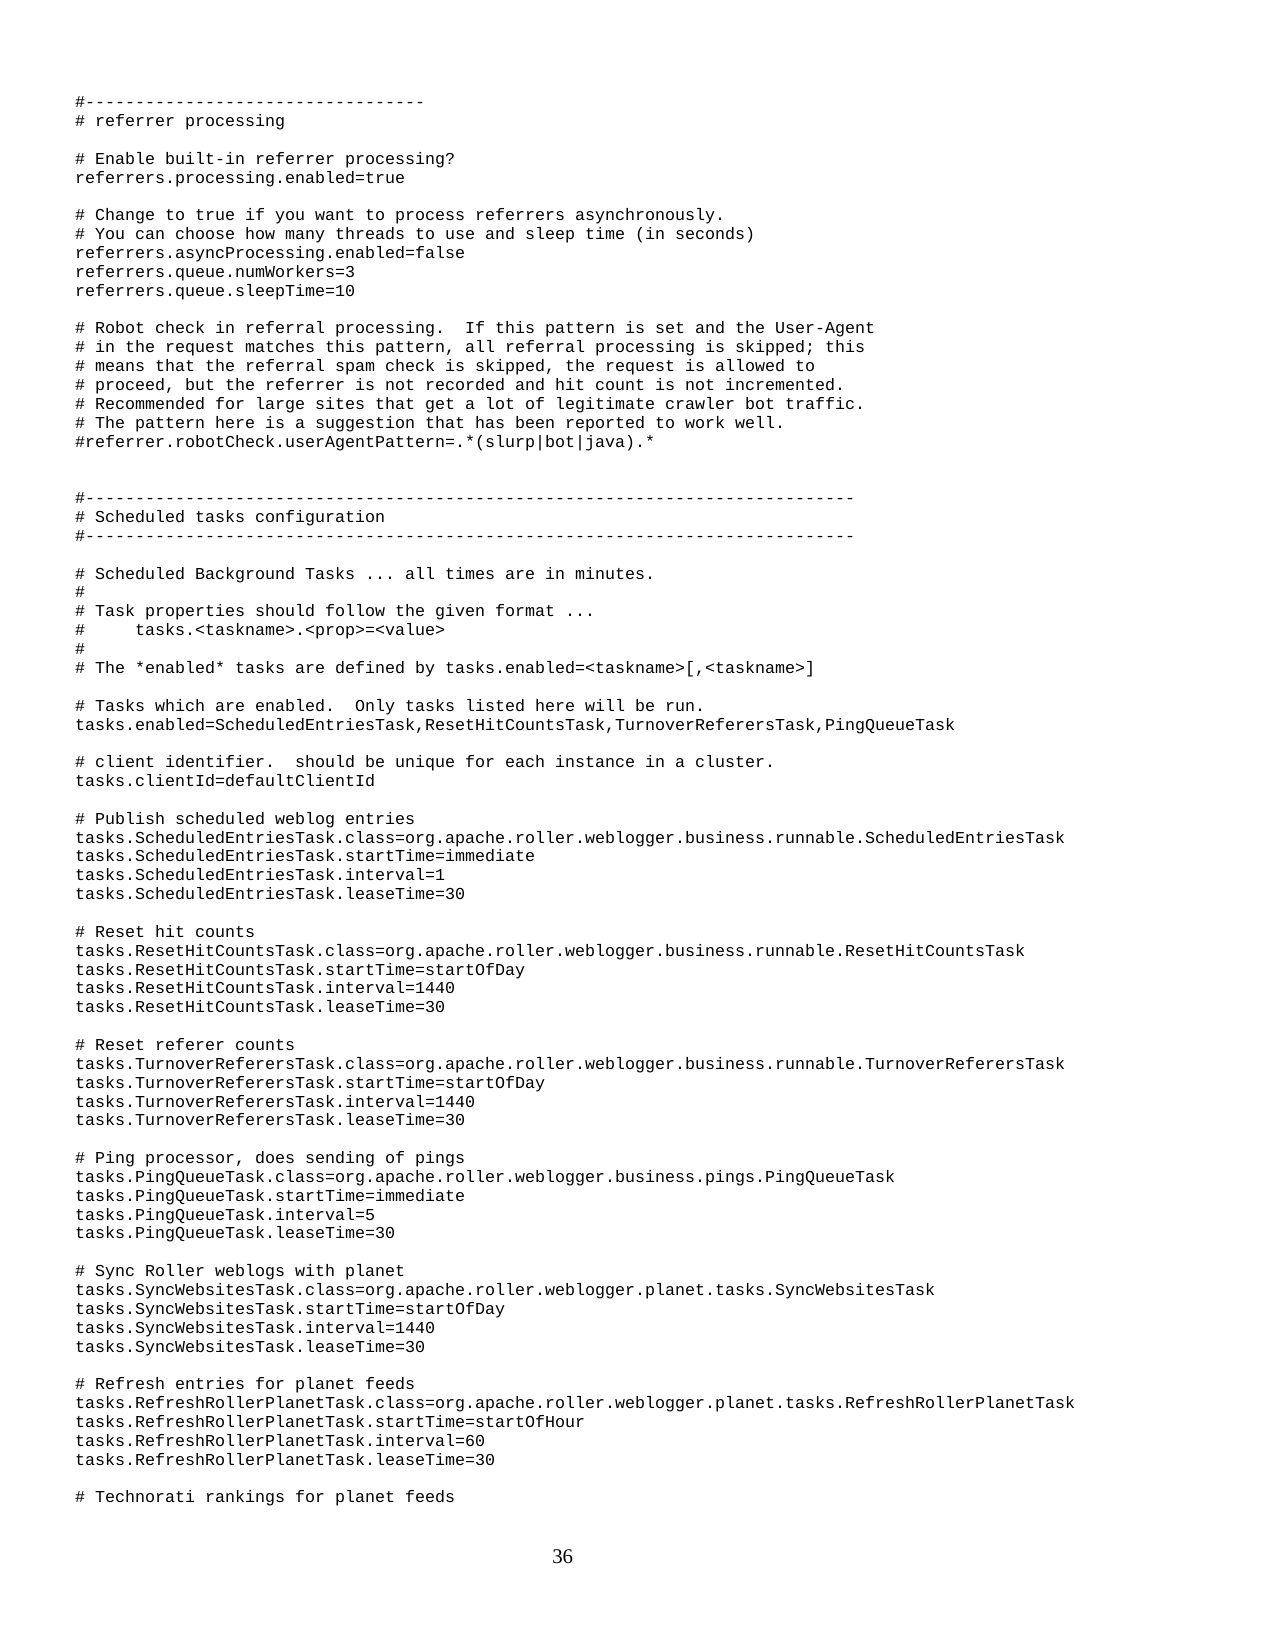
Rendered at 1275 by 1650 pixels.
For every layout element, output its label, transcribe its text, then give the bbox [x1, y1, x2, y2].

text tasks.TurnoverReferersTask.interval=1440 [75, 1093, 1200, 1112]
text # Refresh entries for planet feeds [75, 1376, 1200, 1395]
text tasks.PingQueueTask.startTime=immediate [75, 1187, 1200, 1206]
text tasks.clientId=defaultClientId [75, 773, 1200, 791]
text referrers.queue.sleepTime=10 [75, 282, 1200, 301]
text # Recommended for large sites that get a lot of legitimate crawler bot traffic. [75, 396, 1200, 414]
text referrers.asyncProcessing.enabled=false [75, 245, 1200, 263]
text tasks.ResetHitCountsTask.class=org.apache.roller.weblogger.business.runnable.ResetHitCountsTask [75, 942, 1200, 961]
text tasks.SyncWebsitesTask.startTime=startOfDay [75, 1301, 1200, 1319]
text tasks.PingQueueTask.leaseTime=30 [75, 1225, 1200, 1244]
text tasks.ResetHitCountsTask.startTime=startOfDay [75, 961, 1200, 980]
text #----------------------------------------------------------------------------- [75, 527, 1200, 546]
text # Scheduled tasks configuration [75, 509, 1200, 527]
text tasks.ScheduledEntriesTask.class=org.apache.roller.weblogger.business.runnable.ScheduledEntriesTask [75, 829, 1200, 848]
text # means that the referral spam check is skipped, the request is allowed to [75, 358, 1200, 377]
text #----------------------------------------------------------------------------- [75, 490, 1200, 509]
text # Scheduled Background Tasks ... all times are in minutes. [75, 565, 1200, 584]
text #---------------------------------- [75, 94, 1200, 113]
text tasks.ResetHitCountsTask.interval=1440 [75, 980, 1200, 999]
text tasks.PingQueueTask.interval=5 [75, 1206, 1200, 1225]
text tasks.ResetHitCountsTask.leaseTime=30 [75, 999, 1200, 1018]
text # Tasks which are enabled. Only tasks listed here will be run. [75, 697, 1200, 716]
text # proceed, but the referrer is not recorded and hit count is not incremented. [75, 377, 1200, 396]
text tasks.TurnoverReferersTask.class=org.apache.roller.weblogger.business.runnable.TurnoverReferersTask [75, 1055, 1200, 1074]
text # Sync Roller weblogs with planet [75, 1263, 1200, 1282]
text # tasks.<taskname>.<prop>=<value> [75, 622, 1200, 641]
text # Change to true if you want to process referrers asynchronously. [75, 207, 1200, 226]
text # The pattern here is a suggestion that has been reported to work well. [75, 414, 1200, 433]
text # in the request matches this pattern, all referral processing is skipped; this [75, 339, 1200, 358]
text tasks.TurnoverReferersTask.startTime=startOfDay [75, 1074, 1200, 1093]
text # [75, 641, 1200, 659]
text # The *enabled* tasks are defined by tasks.enabled=<taskname>[,<taskname>] [75, 659, 1200, 678]
text tasks.ScheduledEntriesTask.leaseTime=30 [75, 886, 1200, 904]
text tasks.PingQueueTask.class=org.apache.roller.weblogger.business.pings.PingQueueTask [75, 1168, 1200, 1187]
text tasks.RefreshRollerPlanetTask.class=org.apache.roller.weblogger.planet.tasks.RefreshRollerPlanetTask [75, 1395, 1200, 1414]
text # Technorati rankings for planet feeds [75, 1489, 1200, 1508]
text tasks.ScheduledEntriesTask.startTime=immediate [75, 848, 1200, 867]
text tasks.RefreshRollerPlanetTask.leaseTime=30 [75, 1451, 1200, 1470]
text tasks.ScheduledEntriesTask.interval=1 [75, 867, 1200, 886]
text referrers.queue.numWorkers=3 [75, 263, 1200, 282]
text # Task properties should follow the given format ... [75, 603, 1200, 622]
text tasks.SyncWebsitesTask.interval=1440 [75, 1319, 1200, 1338]
text # Reset hit counts [75, 923, 1200, 942]
text # You can choose how many threads to use and sleep time (in seconds) [75, 226, 1200, 245]
text #referrer.robotCheck.userAgentPattern=.*(slurp|bot|java).* [75, 433, 1200, 452]
text tasks.SyncWebsitesTask.class=org.apache.roller.weblogger.planet.tasks.SyncWebsitesTask [75, 1282, 1200, 1301]
text tasks.RefreshRollerPlanetTask.interval=60 [75, 1432, 1200, 1451]
text # Ping processor, does sending of pings [75, 1150, 1200, 1168]
text # [75, 584, 1200, 603]
text tasks.SyncWebsitesTask.leaseTime=30 [75, 1338, 1200, 1357]
text tasks.TurnoverReferersTask.leaseTime=30 [75, 1112, 1200, 1131]
text referrers.processing.enabled=true [75, 169, 1200, 188]
text # referrer processing [75, 113, 1200, 132]
text # Enable built-in referrer processing? [75, 150, 1200, 169]
text # Robot check in referral processing. If this pattern is set and the User-Agent [75, 320, 1200, 339]
text tasks.enabled=ScheduledEntriesTask,ResetHitCountsTask,TurnoverReferersTask,PingQueueTask [75, 716, 1200, 735]
text # client identifier. should be unique for each instance in a cluster. [75, 754, 1200, 773]
text # Reset referer counts [75, 1037, 1200, 1055]
text # Publish scheduled weblog entries [75, 810, 1200, 829]
text tasks.RefreshRollerPlanetTask.startTime=startOfHour [75, 1414, 1200, 1432]
